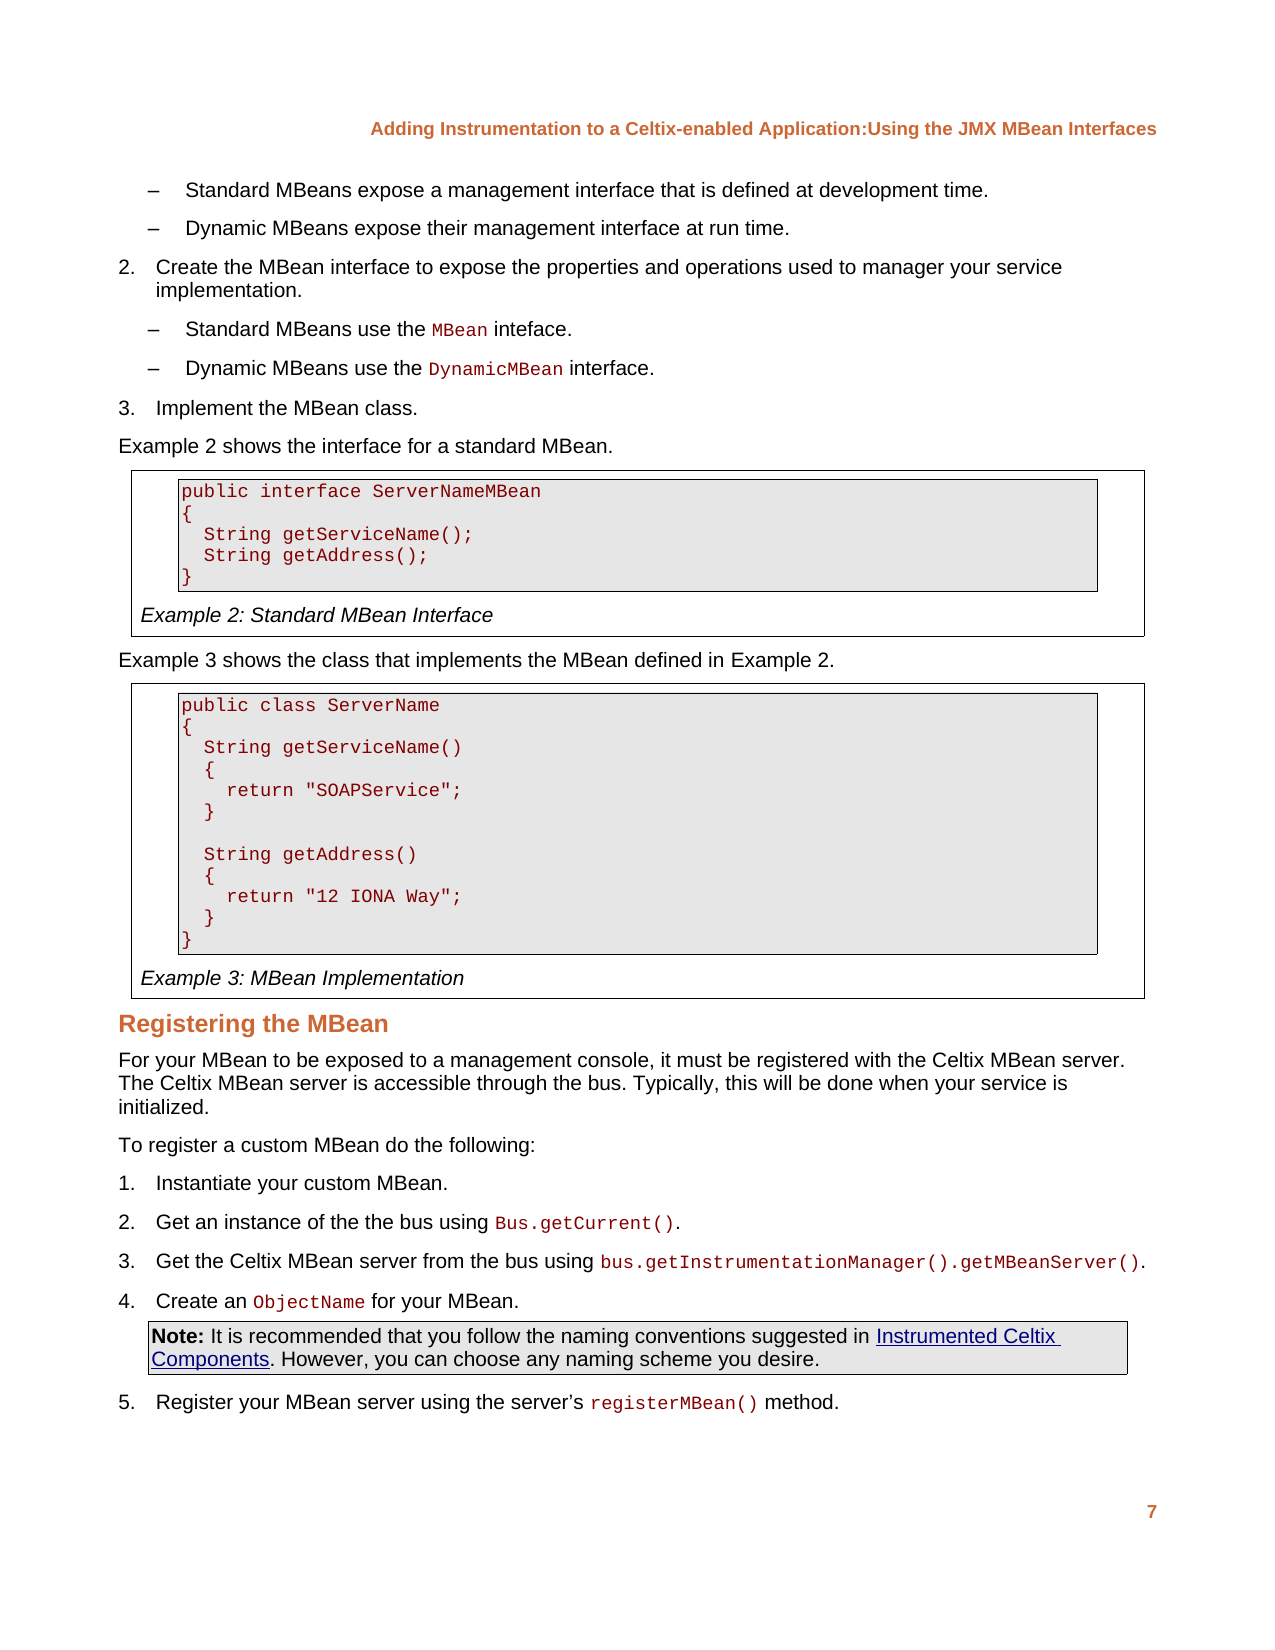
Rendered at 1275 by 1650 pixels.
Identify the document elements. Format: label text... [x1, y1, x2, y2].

list Instantiate your custom MBean. [118, 1172, 1157, 1195]
text return "12 IONA Way"; [179, 884, 1097, 905]
text { [179, 500, 1097, 522]
list Create an ObjectName for your MBean. [118, 1289, 1157, 1314]
text { [179, 756, 1097, 777]
text } [179, 564, 1097, 591]
list Standard MBeans expose a management interface that is defined at development time. [148, 178, 1157, 201]
list Dynamic MBeans use the DynamicMBean interface. [148, 357, 1157, 381]
list Register your MBean server using the server’s registerMBean() method. [118, 1390, 1157, 1415]
list Standard MBeans use the MBean inteface. [148, 317, 1157, 342]
text { [179, 862, 1097, 884]
list Implement the MBean class. [118, 397, 1157, 420]
text { [179, 714, 1097, 735]
list Dynamic MBeans expose their management interface at run time. [148, 217, 1157, 240]
text public interface ServerNameMBean [179, 480, 1097, 500]
list Get the Celtix MBean server from the bus using bus.getInstrumentationManager().getMBeanServer(). [118, 1250, 1157, 1274]
text For your MBean to be exposed to a management console, it must be registered with the Celtix MBean server. The Celtix MBean server is accessible through the bus. Typically, this will be done when your service is initialized. [118, 1049, 1157, 1118]
text } [179, 926, 1097, 954]
text Registering the MBean [118, 704, 1157, 1038]
list Get an instance of the the bus using Bus.getCurrent(). [118, 1210, 1157, 1235]
text Note: It is recommended that you follow the naming conventions suggested in Instrumented Celtix Components. However, you can choose any naming scheme you desire. [149, 1322, 1127, 1374]
text Example 2 shows the interface for a standard MBean. [118, 435, 1157, 458]
text } [179, 905, 1097, 926]
text Example 2: Standard MBean Interface [140, 604, 1135, 627]
text String getAddress() [179, 841, 1097, 862]
text Example 3: MBean Implementation [140, 966, 1135, 989]
text String getServiceName(); [179, 522, 1097, 543]
text String getAddress(); [179, 543, 1097, 564]
text public class ServerName [179, 694, 1097, 714]
text } [179, 799, 1097, 820]
text String getServiceName() [179, 735, 1097, 756]
text Example 3 shows the class that implements the MBean defined in Example 2. [118, 473, 1157, 671]
text [132, 471, 1144, 636]
text [132, 684, 1144, 998]
text To register a custom MBean do the following: [118, 1133, 1157, 1157]
list Create the MBean interface to expose the properties and operations used to manager your service implementation. [118, 255, 1157, 302]
text return "SOAPService"; [179, 777, 1097, 799]
